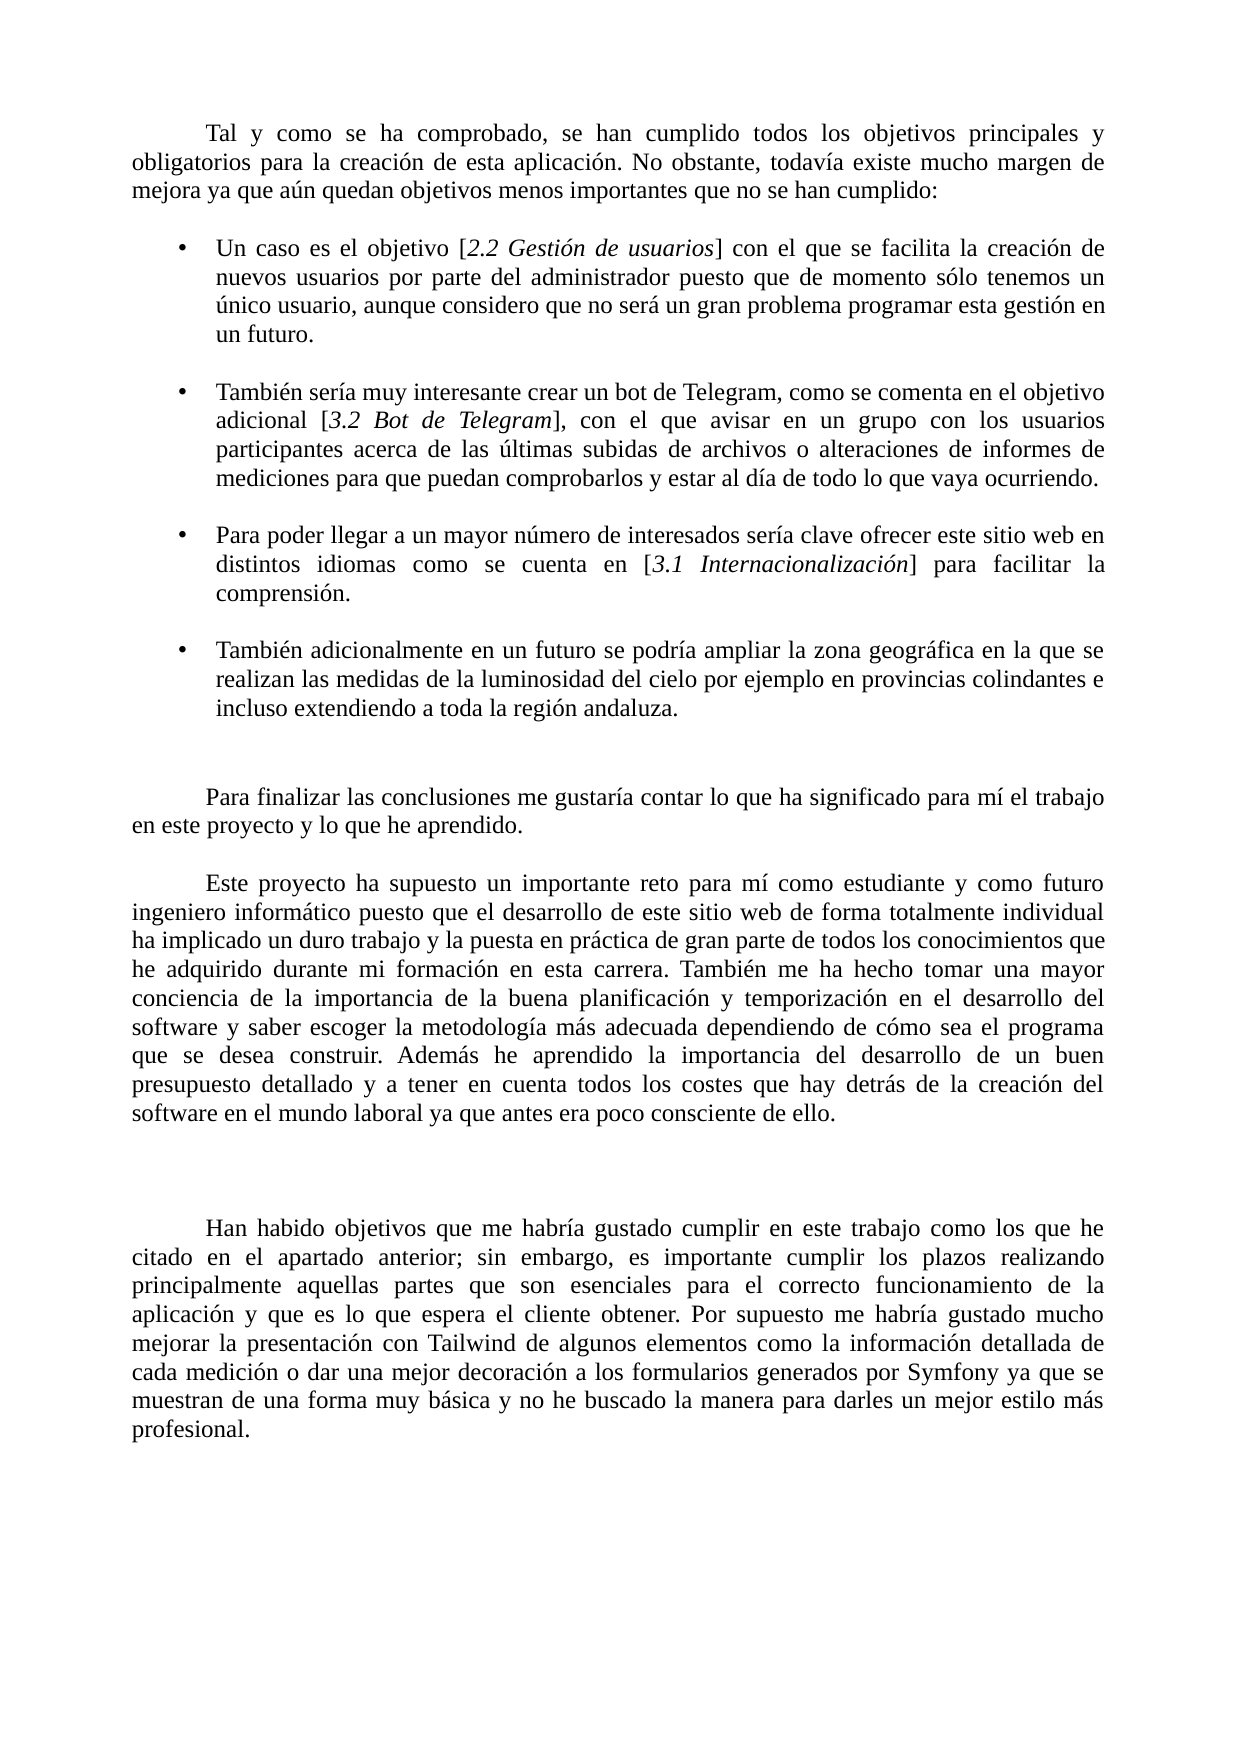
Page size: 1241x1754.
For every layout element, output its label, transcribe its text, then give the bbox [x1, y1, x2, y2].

text Han habido objetivos que me habría gustado cumplir en este trabajo como los que he citado en el apartado anterior; sin embargo, es importante cumplir los plazos realizando principalmente aquellas partes que son esenciales para el correcto funcionamiento de la aplicación y que es lo que espera el cliente obtener. Por supuesto me habría gustado mucho mejorar la presentación con Tailwind de algunos elementos como la información detallada de cada medición o dar una mejor decoración a los formularios generados por Symfony ya que se muestran de una forma muy básica y no he buscado la manera para darles un mejor estilo más profesional. [132, 1213, 1106, 1443]
list También adicionalmente en un futuro se podría ampliar la zona geográfica en la que se realizan las medidas de la luminosidad del cielo por ejemplo en provincias colindantes e incluso extendiendo a toda la región andaluza. [178, 636, 1106, 722]
text Tal y como se ha comprobado, se han cumplido todos los objetivos principales y obligatorios para la creación de esta aplicación. No obstante, todavía existe mucho margen de mejora ya que aún quedan objetivos menos importantes que no se han cumplido: [132, 118, 1106, 204]
text Este proyecto ha supuesto un importante reto para mí como estudiante y como futuro ingeniero informático puesto que el desarrollo de este sitio web de forma totalmente individual ha implicado un duro trabajo y la puesta en práctica de gran parte de todos los conocimientos que he adquirido durante mi formación en esta carrera. También me ha hecho tomar una mayor conciencia de la importancia de la buena planificación y temporización en el desarrollo del software y saber escoger la metodología más adecuada dependiendo de cómo sea el programa que se desea construir. Además he aprendido la importancia del desarrollo de un buen presupuesto detallado y a tener en cuenta todos los costes que hay detrás de la creación del software en el mundo laboral ya que antes era poco consciente de ello. [132, 868, 1106, 1127]
text Para finalizar las conclusiones me gustaría contar lo que ha significado para mí el trabajo en este proyecto y lo que he aprendido. [132, 782, 1106, 839]
list Para poder llegar a un mayor número de interesados sería clave ofrecer este sitio web en distintos idiomas como se cuenta en [3.1 Internacionalización] para facilitar la comprensión. [178, 521, 1106, 607]
list Un caso es el objetivo [2.2 Gestión de usuarios] con el que se facilita la creación de nuevos usuarios por parte del administrador puesto que de momento sólo tenemos un único usuario, aunque considero que no será un gran problema programar esta gestión en un futuro. [178, 233, 1106, 348]
list También sería muy interesante crear un bot de Telegram, como se comenta en el objetivo adicional [3.2 Bot de Telegram], con el que avisar en un grupo con los usuarios participantes acerca de las últimas subidas de archivos o alteraciones de informes de mediciones para que puedan comprobarlos y estar al día de todo lo que vaya ocurriendo. [178, 377, 1106, 492]
